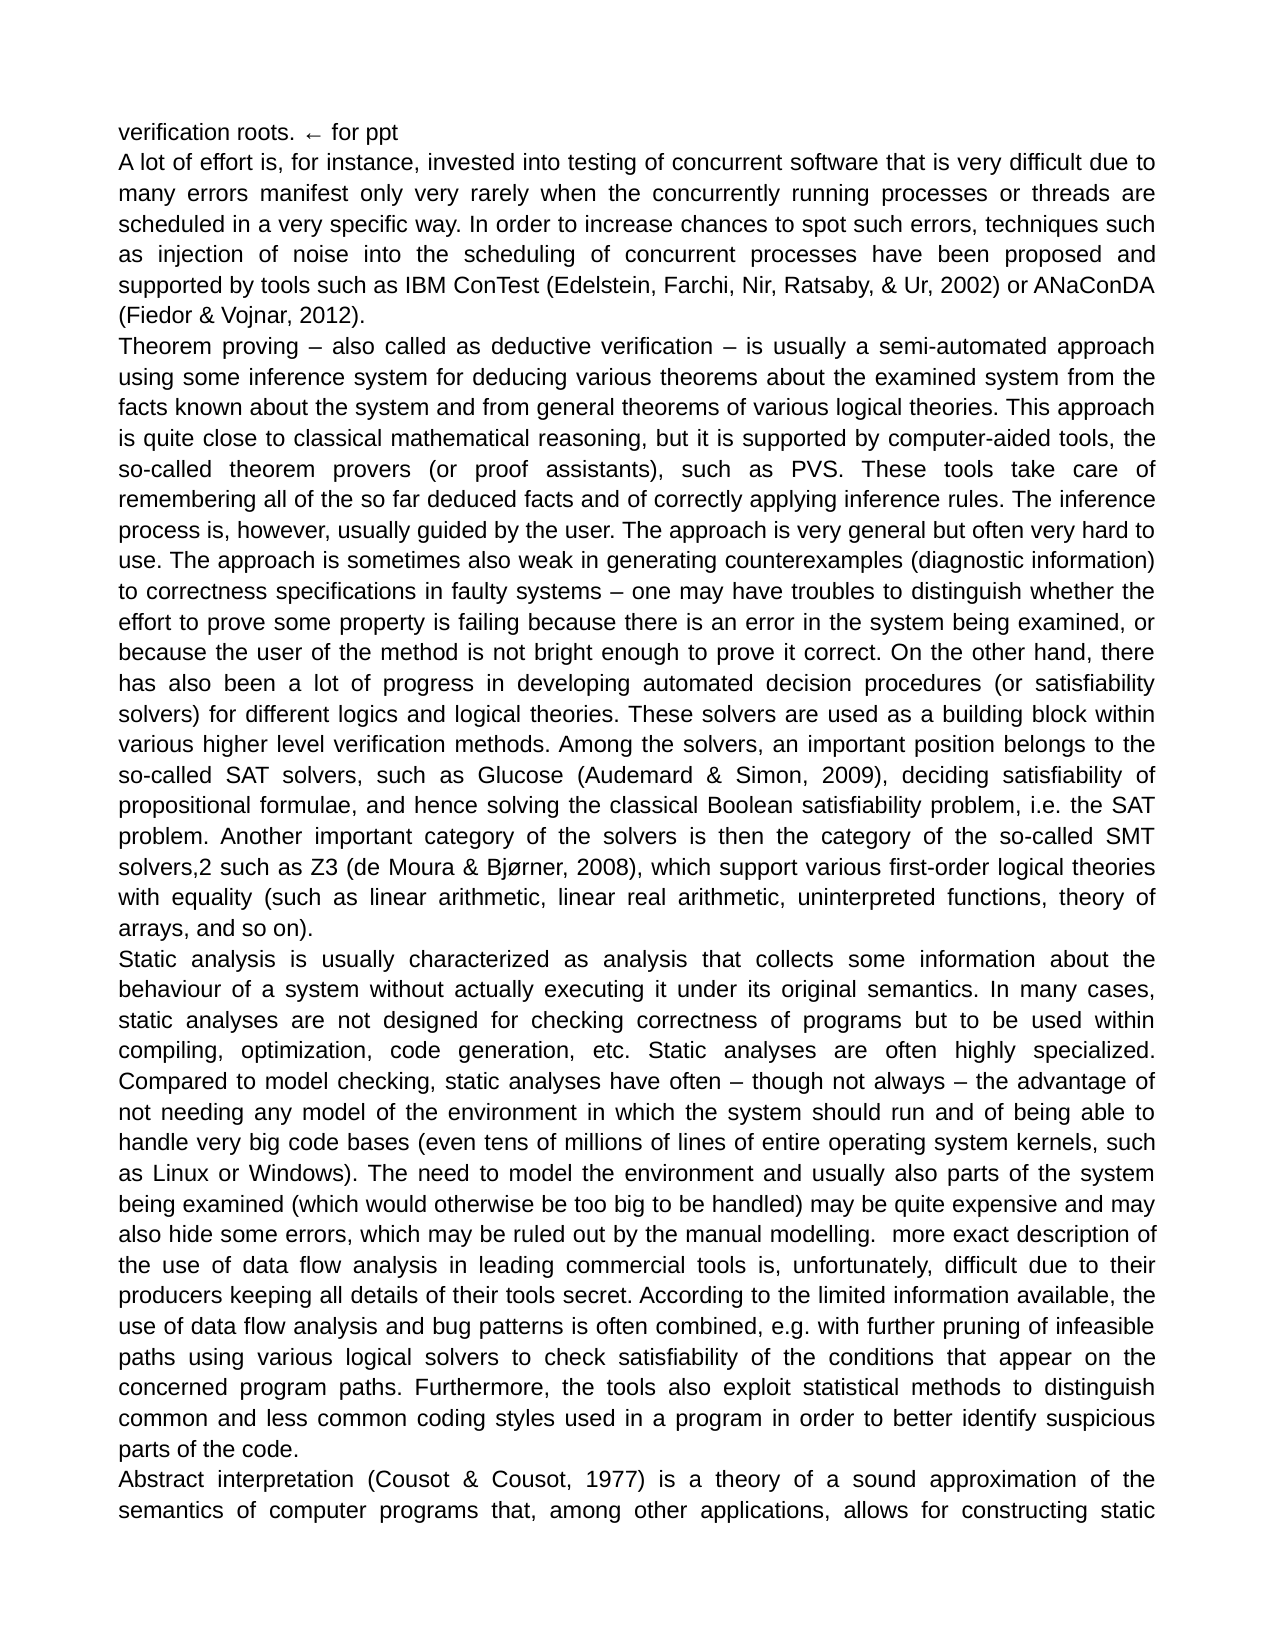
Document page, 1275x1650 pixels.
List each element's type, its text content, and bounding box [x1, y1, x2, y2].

text verification roots. ← for ppt [118, 118, 1157, 145]
text Theorem proving – also called as deductive verification – is usually a semi-automated approach using some inference system for deducing various theorems about the examined system from the facts known about the system and from general theorems of various logical theories. This approach is quite close to classical mathematical reasoning, but it is supported by computer-aided tools, the so-called theorem provers (or proof assistants), such as PVS. These tools take care of remembering all of the so far deduced facts and of correctly applying inference rules. The inference process is, however, usually guided by the user. The approach is very general but often very hard to use. The approach is sometimes also weak in generating counterexamples (diagnostic information) to correctness specifications in faulty systems – one may have troubles to distinguish whether the effort to prove some property is failing because there is an error in the system being examined, or because the user of the method is not bright enough to prove it correct. On the other hand, there has also been a lot of progress in developing automated decision procedures (or satisfiability solvers) for different logics and logical theories. These solvers are used as a building block within various higher level verification methods. Among the solvers, an important position belongs to the so-called SAT solvers, such as Glucose (Audemard & Simon, 2009), deciding satisfiability of propositional formulae, and hence solving the classical Boolean satisfiability problem, i.e. the SAT problem. Another important category of the solvers is then the category of the so-called SMT solvers,2 such as Z3 (de Moura & Bjørner, 2008), which support various first-order logical theories with equality (such as linear arithmetic, linear real arithmetic, uninterpreted functions, theory of arrays, and so on). [118, 332, 1157, 941]
text Abstract interpretation (Cousot & Cousot, 1977) is a theory of a sound approximation of the semantics of computer programs that, among other applications, allows for constructing static [118, 1466, 1157, 1523]
text A lot of effort is, for instance, invested into testing of concurrent software that is very difficult due to many errors manifest only very rarely when the concurrently running processes or threads are scheduled in a very specific way. In order to increase chances to spot such errors, techniques such as injection of noise into the scheduling of concurrent processes have been proposed and supported by tools such as IBM ConTest (Edelstein, Farchi, Nir, Ratsaby, & Ur, 2002) or ANaConDA (Fiedor & Vojnar, 2012). [118, 149, 1157, 329]
text Static analysis is usually characterized as analysis that collects some information about the behaviour of a system without actually executing it under its original semantics. In many cases, static analyses are not designed for checking correctness of programs but to be used within compiling, optimization, code generation, etc. Static analyses are often highly specialized. Compared to model checking, static analyses have often – though not always – the advantage of not needing any model of the environment in which the system should run and of being able to handle very big code bases (even tens of millions of lines of entire operating system kernels, such as Linux or Windows). The need to model the environment and usually also parts of the system being examined (which would otherwise be too big to be handled) may be quite expensive and may also hide some errors, which may be ruled out by the manual modelling. more exact description of the use of data flow analysis in leading commercial tools is, unfortunately, difficult due to their producers keeping all details of their tools secret. According to the limited information available, the use of data flow analysis and bug patterns is often combined, e.g. with further pruning of infeasible paths using various logical solvers to check satisfiability of the conditions that appear on the concerned program paths. Furthermore, the tools also exploit statistical methods to distinguish common and less common coding styles used in a program in order to better identify suspicious parts of the code. [118, 945, 1157, 1462]
